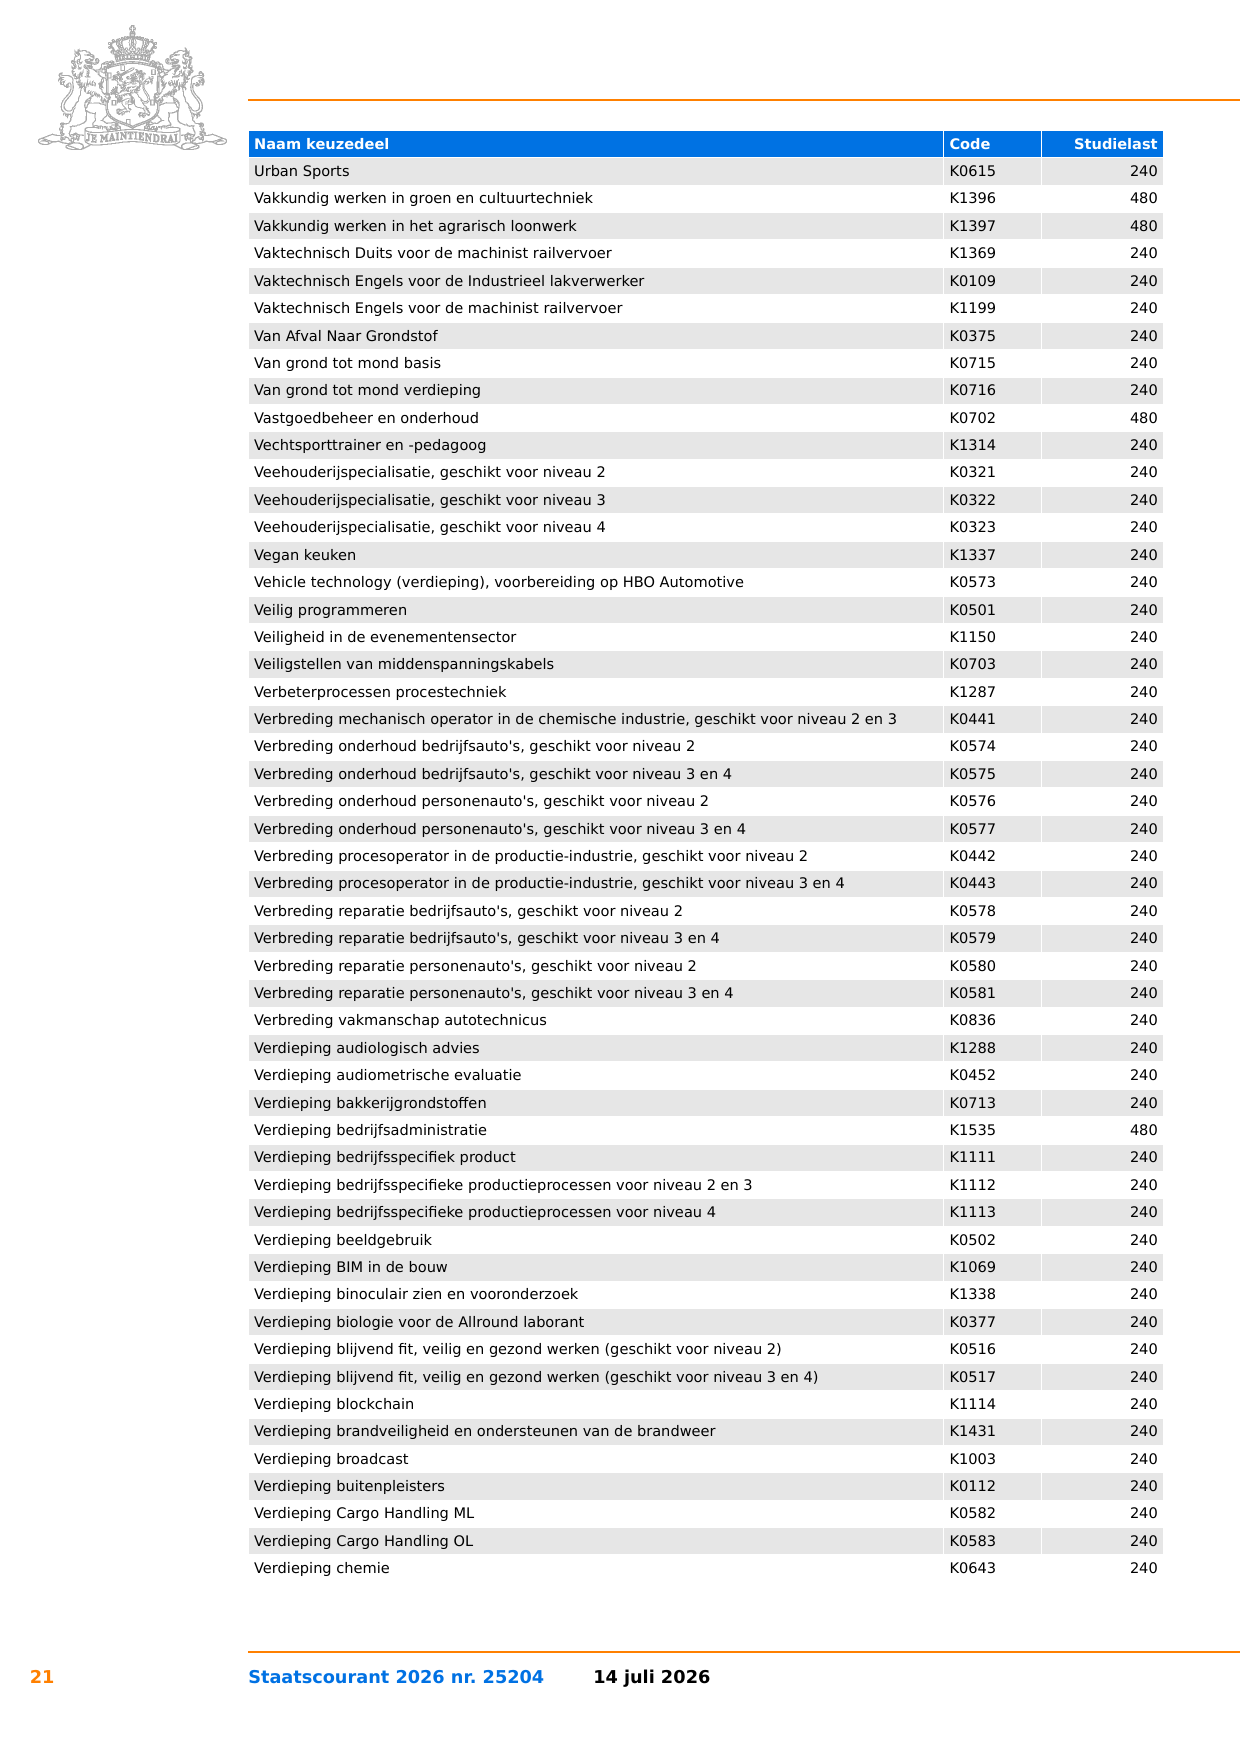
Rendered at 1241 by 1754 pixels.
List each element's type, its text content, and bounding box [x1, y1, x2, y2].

table_cell 240 [1042, 1336, 1163, 1363]
table_cell K0836 [944, 1008, 1041, 1034]
table_cell 240 [1042, 953, 1163, 979]
table_cell Van Afval Naar Grondstof [249, 323, 943, 349]
table_cell 240 [1042, 1473, 1163, 1500]
table_cell Verdieping Cargo Handling OL [249, 1528, 943, 1554]
table_header Naam keuzedeel [249, 131, 943, 157]
table_cell 240 [1042, 1501, 1163, 1527]
table_cell Veehouderijspecialisatie, geschikt voor niveau 2 [249, 460, 943, 486]
table_cell Veehouderijspecialisatie, geschikt voor niveau 4 [249, 515, 943, 541]
table_cell Verdieping brandveiligheid en ondersteunen van de brandweer [249, 1419, 943, 1445]
table_cell Verbreding procesoperator in de productie-industrie, geschikt voor niveau 3 en 4 [249, 871, 943, 897]
table_cell K1397 [944, 213, 1041, 239]
table_cell 240 [1042, 1391, 1163, 1417]
table_cell Verbeterprocessen procestechniek [249, 679, 943, 705]
table_cell Urban Sports [249, 158, 943, 185]
table_cell Verdieping audiometrische evaluatie [249, 1063, 943, 1089]
table_cell 240 [1042, 1063, 1163, 1089]
table_cell 240 [1042, 1199, 1163, 1226]
table_cell Verbreding onderhoud personenauto's, geschikt voor niveau 3 en 4 [249, 816, 943, 842]
picture [38, 25, 227, 150]
table_cell K0441 [944, 706, 1041, 733]
table_cell 240 [1042, 268, 1163, 294]
table_cell 240 [1042, 624, 1163, 650]
table_cell Verdieping chemie [249, 1556, 943, 1582]
table_cell 480 [1042, 186, 1163, 212]
table_cell Verdieping blijvend fit, veilig en gezond werken (geschikt voor niveau 2) [249, 1336, 943, 1363]
table_cell K1337 [944, 542, 1041, 568]
table_cell Verdieping BIM in de bouw [249, 1254, 943, 1281]
table_cell K0322 [944, 487, 1041, 513]
table_cell K0579 [944, 925, 1041, 952]
table_cell Vechtsporttrainer en -pedagoog [249, 432, 943, 459]
table_cell 240 [1042, 1008, 1163, 1034]
table_cell 240 [1042, 871, 1163, 897]
table_cell 240 [1042, 1446, 1163, 1472]
table_cell 240 [1042, 1528, 1163, 1554]
table_cell Verdieping biologie voor de Allround laborant [249, 1309, 943, 1335]
table_cell K0582 [944, 1501, 1041, 1527]
table_cell 240 [1042, 1556, 1163, 1582]
table_cell Verbreding onderhoud personenauto's, geschikt voor niveau 2 [249, 789, 943, 815]
table_cell 480 [1042, 405, 1163, 431]
table_cell 240 [1042, 432, 1163, 459]
table_cell K1288 [944, 1035, 1041, 1061]
table_cell Verbreding reparatie personenauto's, geschikt voor niveau 2 [249, 953, 943, 979]
table_cell Veiligstellen van middenspanningskabels [249, 651, 943, 678]
table_cell 240 [1042, 1254, 1163, 1281]
table_cell K0452 [944, 1063, 1041, 1089]
table_cell 240 [1042, 925, 1163, 952]
table_cell Vaktechnisch Duits voor de machinist railvervoer [249, 241, 943, 267]
table_cell K0375 [944, 323, 1041, 349]
table_cell K0702 [944, 405, 1041, 431]
table_cell Veiligheid in de evenementensector [249, 624, 943, 650]
table_cell Verdieping blockchain [249, 1391, 943, 1417]
table_cell Verdieping beeldgebruik [249, 1227, 943, 1253]
table_cell 240 [1042, 1090, 1163, 1116]
table_cell 240 [1042, 706, 1163, 733]
table_cell 240 [1042, 1172, 1163, 1198]
table_cell 240 [1042, 515, 1163, 541]
table_cell Verdieping binoculair zien en vooronderzoek [249, 1282, 943, 1308]
table_cell K1314 [944, 432, 1041, 459]
table_cell Verdieping bedrijfsadministratie [249, 1117, 943, 1143]
table_cell Verbreding reparatie personenauto's, geschikt voor niveau 3 en 4 [249, 980, 943, 1007]
table_cell K1111 [944, 1145, 1041, 1171]
table_cell 240 [1042, 542, 1163, 568]
table_cell K1003 [944, 1446, 1041, 1472]
table_cell Verbreding procesoperator in de productie-industrie, geschikt voor niveau 2 [249, 843, 943, 869]
table_cell 240 [1042, 569, 1163, 596]
table_cell K0643 [944, 1556, 1041, 1582]
table_cell K1369 [944, 241, 1041, 267]
table_cell K0715 [944, 350, 1041, 376]
table_cell Verdieping bedrijfsspecifieke productieprocessen voor niveau 4 [249, 1199, 943, 1226]
table_cell Van grond tot mond verdieping [249, 378, 943, 404]
table_cell 240 [1042, 460, 1163, 486]
table_cell 240 [1042, 1035, 1163, 1061]
table_header Code [944, 131, 1041, 157]
table_cell K0442 [944, 843, 1041, 869]
table_cell Verbreding reparatie bedrijfsauto's, geschikt voor niveau 3 en 4 [249, 925, 943, 952]
table_cell K0517 [944, 1364, 1041, 1390]
table_cell Verdieping broadcast [249, 1446, 943, 1472]
table_cell K0501 [944, 597, 1041, 623]
table_cell 240 [1042, 789, 1163, 815]
table_cell 240 [1042, 158, 1163, 185]
table_cell K1287 [944, 679, 1041, 705]
table_cell K0574 [944, 734, 1041, 760]
table_cell K1396 [944, 186, 1041, 212]
table_cell Verbreding reparatie bedrijfsauto's, geschikt voor niveau 2 [249, 898, 943, 924]
table_cell K0713 [944, 1090, 1041, 1116]
table_cell Verdieping Cargo Handling ML [249, 1501, 943, 1527]
table_cell K1431 [944, 1419, 1041, 1445]
table_cell 480 [1042, 213, 1163, 239]
table_cell Veilig programmeren [249, 597, 943, 623]
table_cell 240 [1042, 1227, 1163, 1253]
table_cell Vaktechnisch Engels voor de Industrieel lakverwerker [249, 268, 943, 294]
table_cell Verdieping bakkerijgrondstoffen [249, 1090, 943, 1116]
table_cell K0583 [944, 1528, 1041, 1554]
table_cell K0112 [944, 1473, 1041, 1500]
table_cell K0581 [944, 980, 1041, 1007]
table_cell 480 [1042, 1117, 1163, 1143]
table_cell Verdieping audiologisch advies [249, 1035, 943, 1061]
table_cell 240 [1042, 1145, 1163, 1171]
table_cell Vaktechnisch Engels voor de machinist railvervoer [249, 295, 943, 322]
table_cell K0109 [944, 268, 1041, 294]
table_cell K0576 [944, 789, 1041, 815]
table_cell K0443 [944, 871, 1041, 897]
table_cell 240 [1042, 597, 1163, 623]
table_cell K0716 [944, 378, 1041, 404]
table_cell 240 [1042, 487, 1163, 513]
table_cell Veehouderijspecialisatie, geschikt voor niveau 3 [249, 487, 943, 513]
table_cell 240 [1042, 651, 1163, 678]
table_cell Verbreding mechanisch operator in de chemische industrie, geschikt voor niveau 2 en 3 [249, 706, 943, 733]
table_cell 240 [1042, 679, 1163, 705]
table_cell Vehicle technology (verdieping), voorbereiding op HBO Automotive [249, 569, 943, 596]
table_cell K1112 [944, 1172, 1041, 1198]
table_cell K0516 [944, 1336, 1041, 1363]
table_cell Verdieping bedrijfsspecifiek product [249, 1145, 943, 1171]
table_cell Verdieping blijvend fit, veilig en gezond werken (geschikt voor niveau 3 en 4) [249, 1364, 943, 1390]
table_cell K1114 [944, 1391, 1041, 1417]
table_cell Vastgoedbeheer en onderhoud [249, 405, 943, 431]
table_cell Verdieping buitenpleisters [249, 1473, 943, 1500]
table_cell K1338 [944, 1282, 1041, 1308]
table_cell K1069 [944, 1254, 1041, 1281]
table_cell K1535 [944, 1117, 1041, 1143]
table_cell 240 [1042, 350, 1163, 376]
table_cell Vakkundig werken in het agrarisch loonwerk [249, 213, 943, 239]
table_cell 240 [1042, 378, 1163, 404]
table_cell K1150 [944, 624, 1041, 650]
table_cell 240 [1042, 295, 1163, 322]
table_cell 240 [1042, 323, 1163, 349]
table_cell 240 [1042, 761, 1163, 787]
table_cell K0615 [944, 158, 1041, 185]
table_cell 240 [1042, 1282, 1163, 1308]
table_cell K0703 [944, 651, 1041, 678]
table_cell K1199 [944, 295, 1041, 322]
table_cell K0575 [944, 761, 1041, 787]
table_cell 240 [1042, 1309, 1163, 1335]
table_cell K0323 [944, 515, 1041, 541]
table_cell Van grond tot mond basis [249, 350, 943, 376]
table_cell 240 [1042, 843, 1163, 869]
table_cell Verdieping bedrijfsspecifieke productieprocessen voor niveau 2 en 3 [249, 1172, 943, 1198]
table_cell K0573 [944, 569, 1041, 596]
table_cell K0502 [944, 1227, 1041, 1253]
table_cell 240 [1042, 241, 1163, 267]
table_cell 240 [1042, 1419, 1163, 1445]
table_cell K0577 [944, 816, 1041, 842]
table_cell K0578 [944, 898, 1041, 924]
table_cell 240 [1042, 1364, 1163, 1390]
table_cell K0321 [944, 460, 1041, 486]
table_cell K0580 [944, 953, 1041, 979]
table_header Studielast [1042, 131, 1163, 157]
table_cell 240 [1042, 734, 1163, 760]
table_cell 240 [1042, 816, 1163, 842]
table_cell 240 [1042, 980, 1163, 1007]
table_cell 240 [1042, 898, 1163, 924]
table_cell Verbreding vakmanschap autotechnicus [249, 1008, 943, 1034]
table_cell Vegan keuken [249, 542, 943, 568]
table_cell Verbreding onderhoud bedrijfsauto's, geschikt voor niveau 3 en 4 [249, 761, 943, 787]
table_cell K0377 [944, 1309, 1041, 1335]
table_cell Verbreding onderhoud bedrijfsauto's, geschikt voor niveau 2 [249, 734, 943, 760]
table_cell Vakkundig werken in groen en cultuurtechniek [249, 186, 943, 212]
table_cell K1113 [944, 1199, 1041, 1226]
